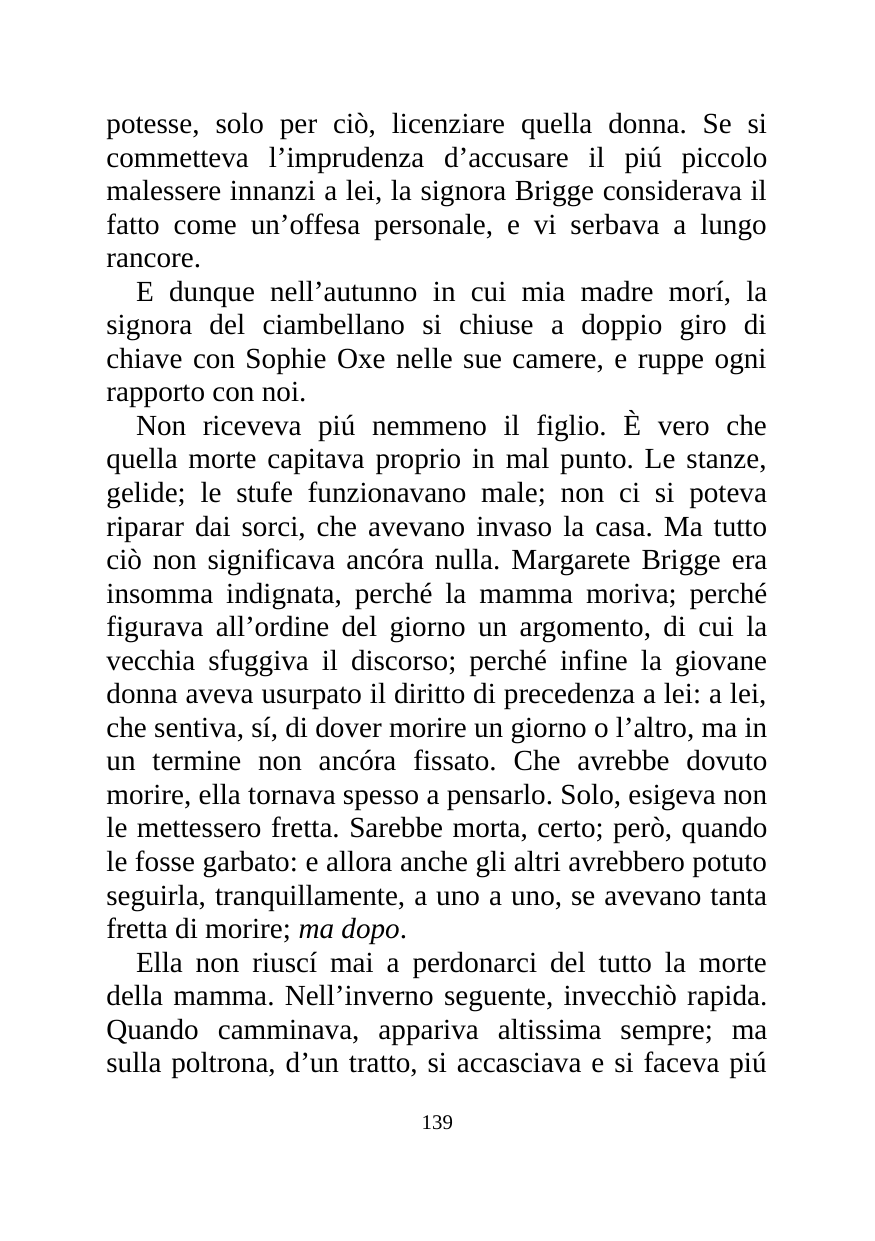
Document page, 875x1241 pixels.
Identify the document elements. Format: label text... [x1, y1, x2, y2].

text E dunque nell’autunno in cui mia madre morí, la signora del ciambellano si chiuse a doppio giro di chiave con Sophie Oxe nelle sue camere, e ruppe ogni rapporto con noi. [106, 274, 768, 408]
text potesse, solo per ciò, licenziare quella donna. Se si commetteva l’imprudenza d’accusare il piú piccolo malessere innanzi a lei, la signora Brigge considerava il fatto come un’offesa personale, e vi serbava a lungo rancore. [106, 106, 768, 274]
text Non riceveva piú nemmeno il figlio. È vero che quella morte capitava proprio in mal punto. Le stanze, gelide; le stufe funzionavano male; non ci si poteva riparar dai sorci, che avevano invaso la casa. Ma tutto ciò non significava ancóra nulla. Margarete Brigge era insomma indignata, perché la mamma moriva; perché figurava all’ordine del giorno un argomento, di cui la vecchia sfuggiva il discorso; perché infine la giovane donna aveva usurpato il diritto di precedenza a lei: a lei, che sentiva, sí, di dover morire un giorno o l’altro, ma in un termine non ancóra fissato. Che avrebbe dovuto morire, ella tornava spesso a pensarlo. Solo, esigeva non le mettessero fretta. Sarebbe morta, certo; però, quando le fosse garbato: e allora anche gli altri avrebbero potuto seguirla, tranquillamente, a uno a uno, se avevano tanta fretta di morire; ma dopo. [106, 408, 768, 945]
text Ella non riuscí mai a perdonarci del tutto la morte della mamma. Nell’inverno seguente, invecchiò rapida. Quando camminava, appariva altissima sempre; ma sulla poltrona, d’un tratto, si accasciava e si faceva piú [106, 945, 768, 1079]
